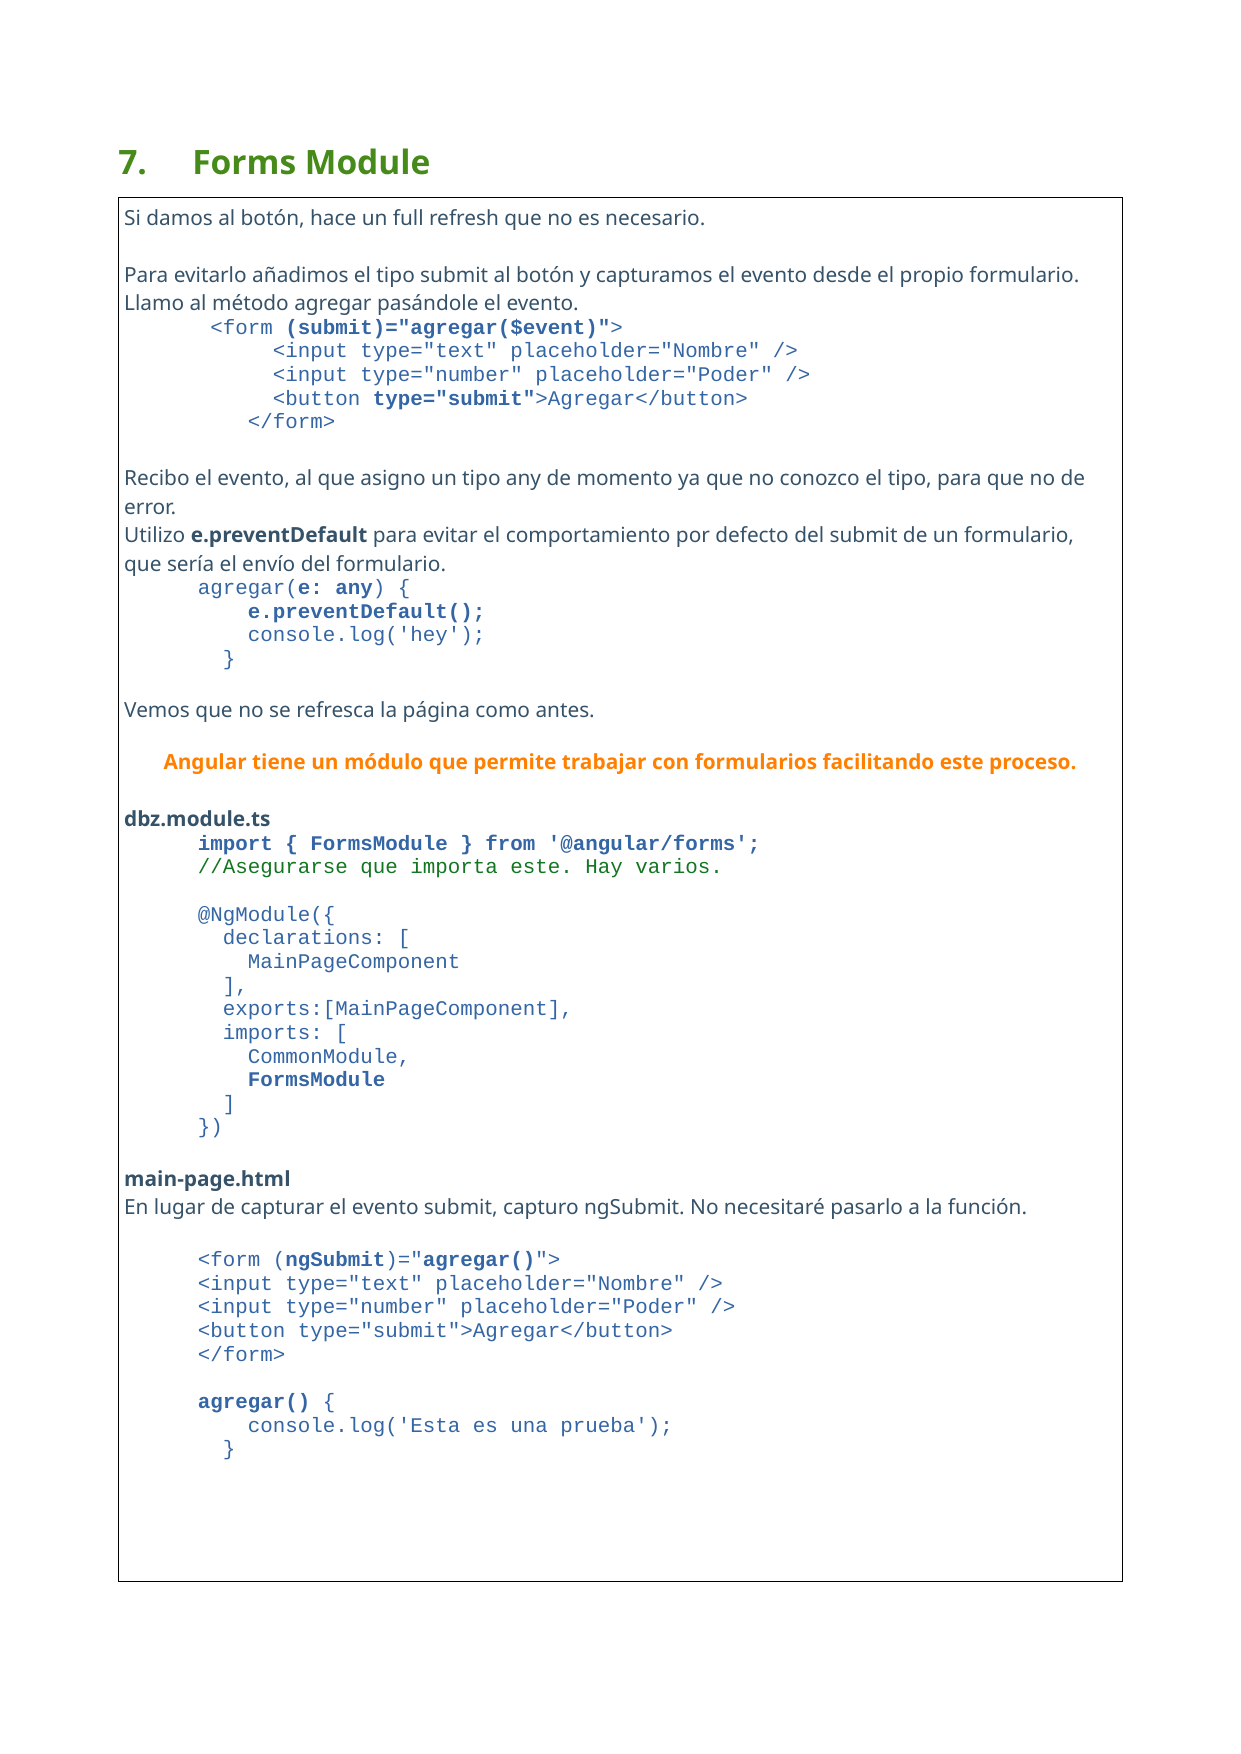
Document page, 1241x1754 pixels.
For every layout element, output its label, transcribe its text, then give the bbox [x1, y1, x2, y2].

subtitle Forms Module [118, 139, 1122, 185]
table_header Si damos al botón, hace un full refresh que no es necesario. Para evitarlo añadimos el tipo submit al botón y capturamos el evento desde el propio formulario. Llamo al método agregar pasándole el evento. <form (submit)="agregar($event)"> <input type="text" placeholder="Nombre" /> <input type="number" placeholder="Poder" /> <button type="submit">Agregar</button> </form> Recibo el evento, al que asigno un tipo any de momento ya que no conozco el tipo, para que no de error. Utilizo e.preventDefault para evitar el comportamiento por defecto del submit de un formulario, que sería el envío del formulario. agregar(e: any) { e.preventDefault(); console.log('hey'); } Vemos que no se refresca la página como antes. Angular tiene un módulo que permite trabajar con formularios facilitando este proceso. dbz.module.ts import { FormsModule } from '@angular/forms'; //Asegurarse que importa este. Hay varios. @NgModule({ declarations: [ MainPageComponent ], exports:[MainPageComponent], imports: [ CommonModule, FormsModule ] }) main-page.html En lugar de capturar el evento submit, capturo ngSubmit. No necesitaré pasarlo a la función. <form (ngSubmit)="agregar()"> <input type="text" placeholder="Nombre" /> <input type="number" placeholder="Poder" /> <button type="submit">Agregar</button> </form> agregar() { console.log('Esta es una prueba'); } [119, 198, 1122, 1581]
